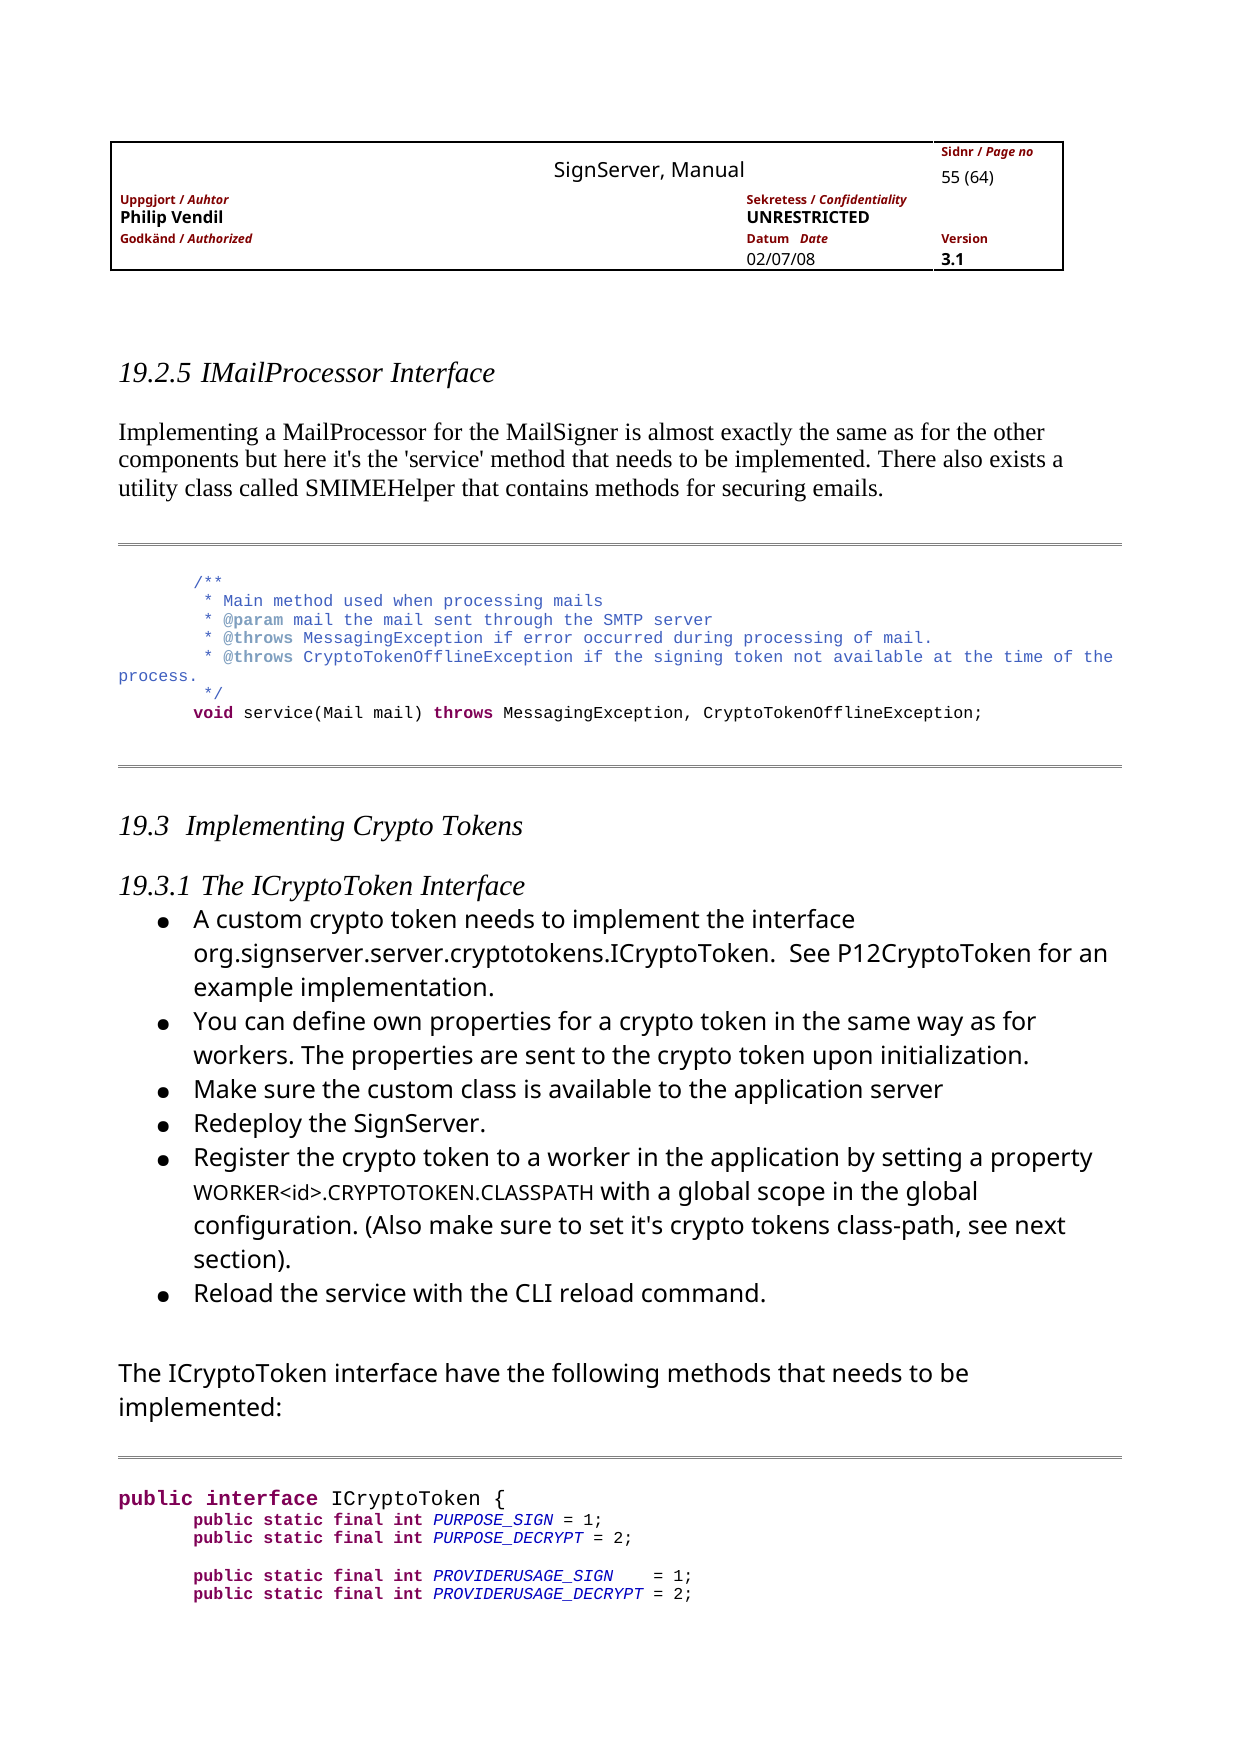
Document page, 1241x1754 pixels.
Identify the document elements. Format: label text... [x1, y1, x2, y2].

text * Main method used when processing mails [118, 593, 1122, 612]
text public interface ICryptoToken { [118, 1488, 1122, 1512]
text */ [118, 686, 1122, 704]
subtitle The ICryptoToken Interface [118, 869, 1122, 902]
list You can define own properties for a crypto token in the same way as for workers. The properties are sent to the crypto token upon initialization. [156, 1004, 1122, 1072]
list Register the crypto token to a worker in the application by setting a property WORKER<id>.CRYPTOTOKEN.CLASSPATH with a global scope in the global configuration. (Also make sure to set it's crypto tokens class-path, see next section). [156, 1140, 1122, 1276]
text * @param mail the mail sent through the SMTP server [118, 612, 1122, 630]
text public static final int PROVIDERUSAGE_DECRYPT = 2; [118, 1586, 1122, 1604]
text public static final int PURPOSE_DECRYPT = 2; [118, 1530, 1122, 1549]
text * @throws MessagingException if error occurred during processing of mail. [118, 630, 1122, 649]
text public static final int PURPOSE_SIGN = 1; [118, 1512, 1122, 1530]
list Make sure the custom class is available to the application server [156, 1072, 1122, 1106]
text Implementing a MailProcessor for the MailSigner is almost exactly the same as for the other components but here it's the 'service' method that needs to be implemented. There also exists a utility class called SMIMEHelper that contains methods for securing emails. [118, 417, 1122, 501]
list A custom crypto token needs to implement the interface org.signserver.server.cryptotokens.ICryptoToken. See P12CryptoToken for an example implementation. [156, 902, 1122, 1004]
list Redeploy the SignServer. [156, 1106, 1122, 1140]
list Reload the service with the CLI reload command. [156, 1276, 1122, 1309]
subtitle IMailProcessor Interface [118, 357, 1122, 389]
text * @throws CryptoTokenOfflineException if the signing token not available at the time of the process. [118, 649, 1122, 686]
text public static final int PROVIDERUSAGE_SIGN = 1; [118, 1567, 1122, 1586]
text The ICryptoToken interface have the following methods that needs to be implemented: [118, 1356, 1122, 1424]
subtitle Implementing Crypto Tokens [118, 809, 1122, 841]
text /** [118, 575, 1122, 593]
text void service(Mail mail) throws MessagingException, CryptoTokenOfflineException; [118, 704, 1122, 723]
